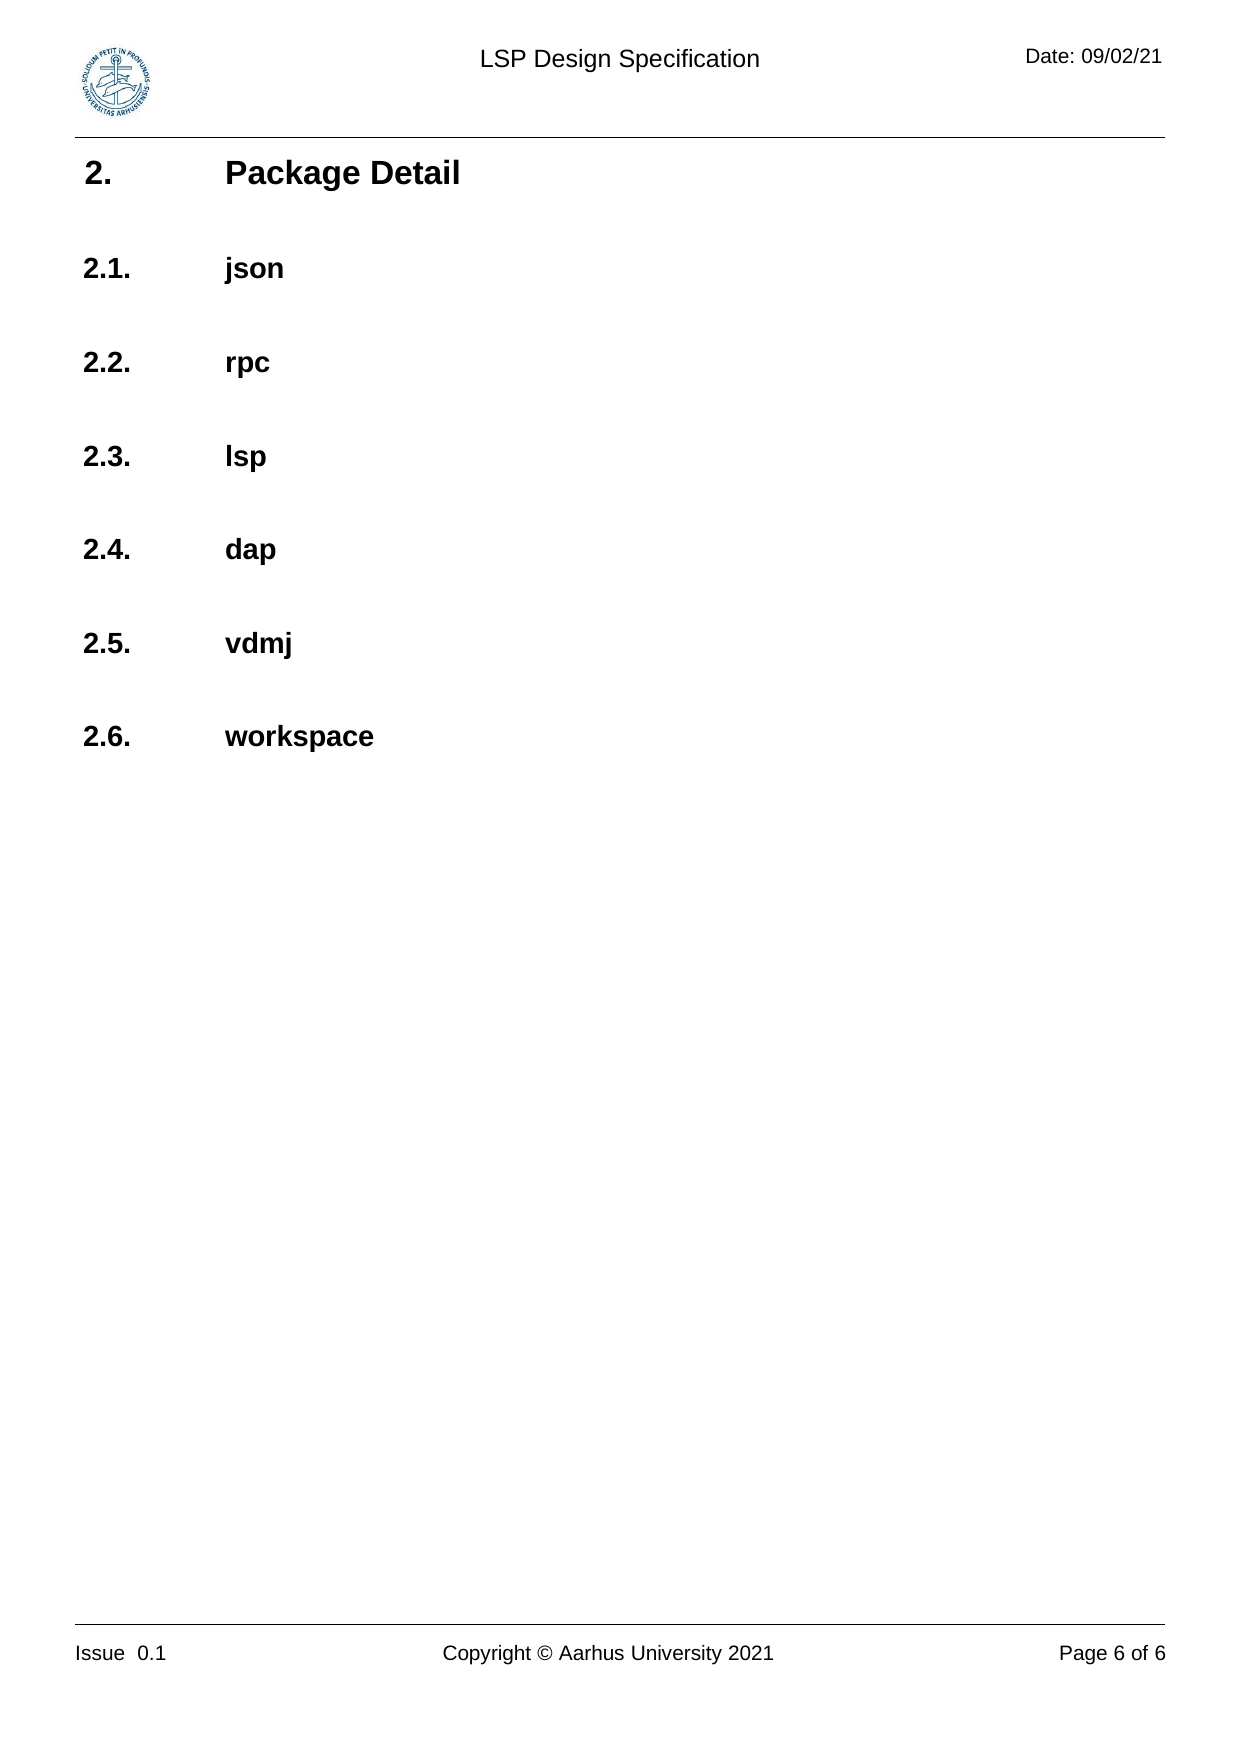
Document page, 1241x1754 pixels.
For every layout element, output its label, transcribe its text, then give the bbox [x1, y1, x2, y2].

subtitle Package Detail [75, 153, 1165, 191]
picture [78, 44, 153, 120]
subtitle json [75, 251, 1165, 285]
subtitle lsp [75, 438, 1165, 472]
subtitle dap [75, 532, 1165, 566]
subtitle vdmj [75, 626, 1165, 659]
subtitle rpc [75, 345, 1165, 378]
subtitle workspace [75, 719, 1165, 753]
